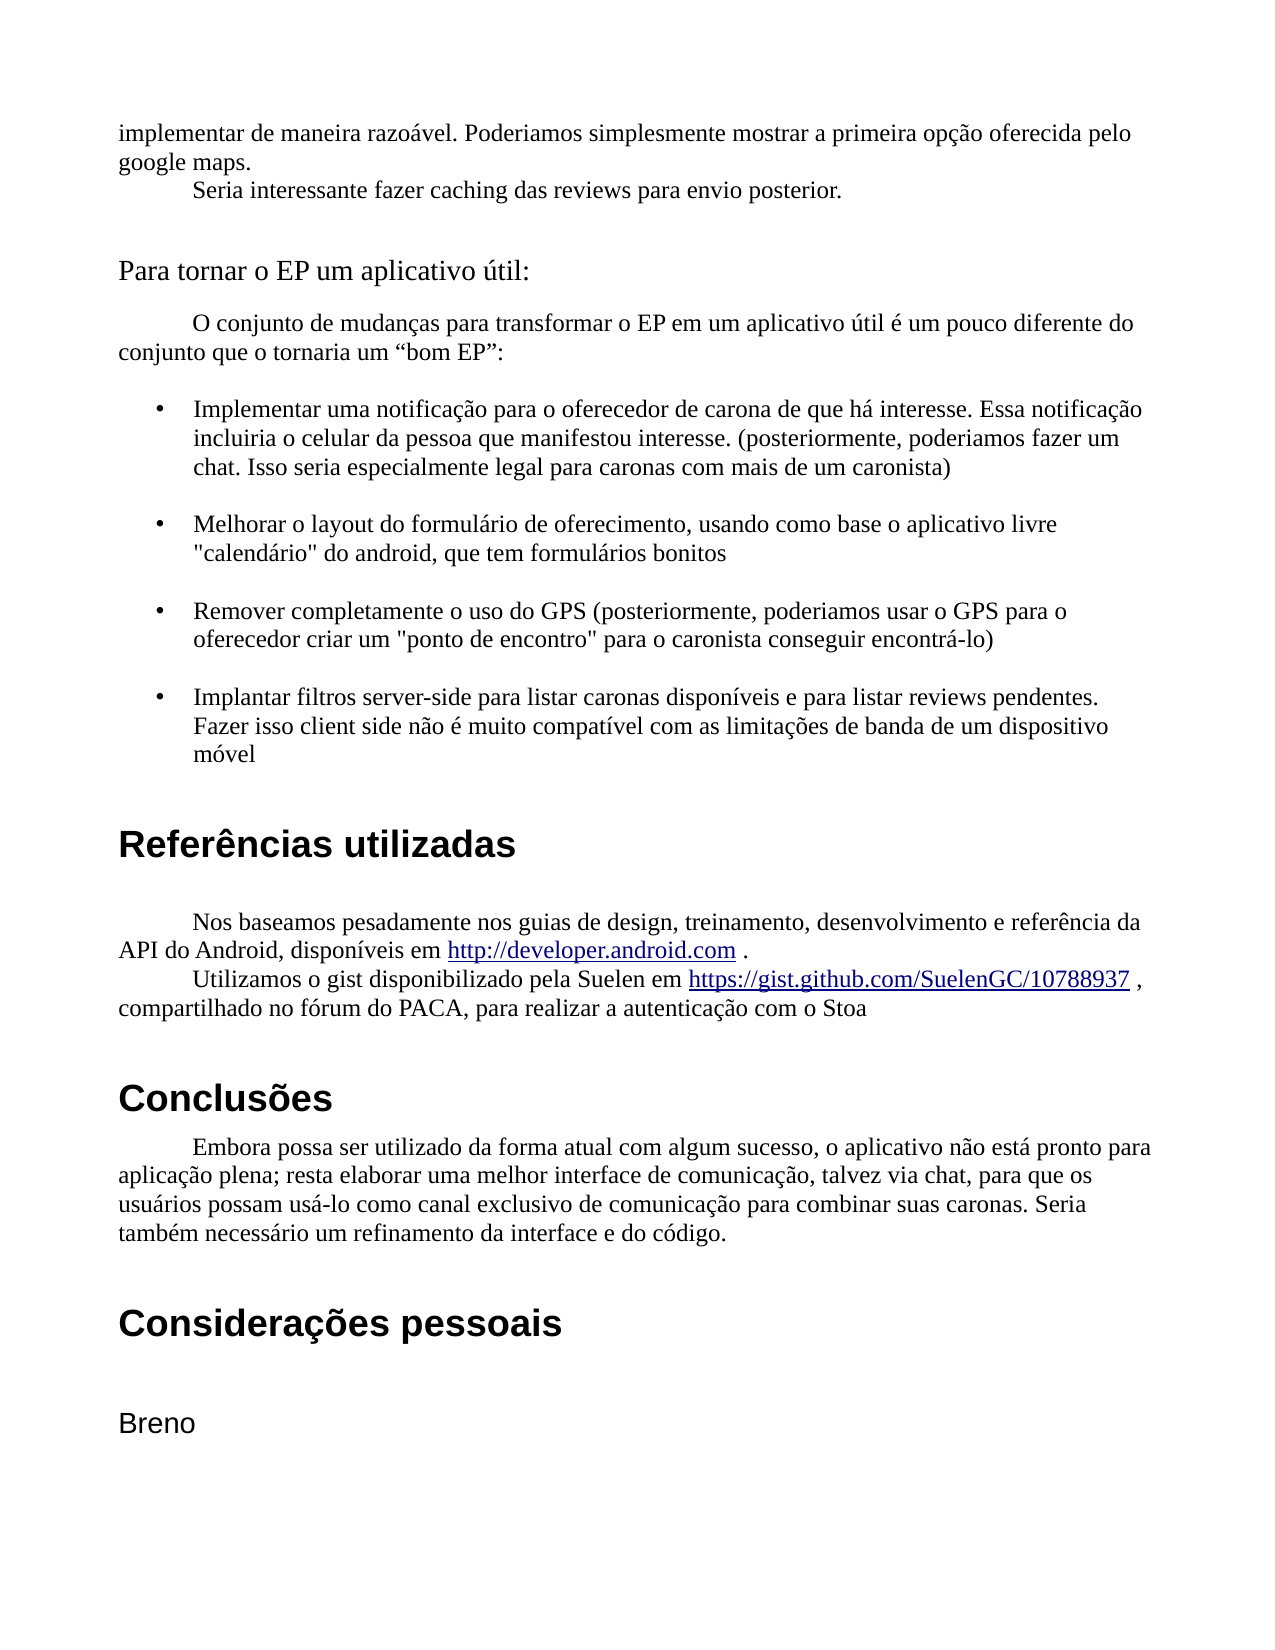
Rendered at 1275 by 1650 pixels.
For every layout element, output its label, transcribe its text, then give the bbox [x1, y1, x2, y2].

subtitle Referências utilizadas [118, 822, 1157, 866]
text O conjunto de mudanças para transformar o EP em um aplicativo útil é um pouco diferente do conjunto que o tornaria um “bom EP”: [118, 308, 1157, 366]
list Remover completamente o uso do GPS (posteriormente, poderiamos usar o GPS para o oferecedor criar um "ponto de encontro" para o caronista conseguir encontrá-lo) [156, 596, 1157, 653]
text Para tornar o EP um aplicativo útil: [118, 253, 1157, 287]
subtitle Conclusões [118, 1076, 1157, 1119]
text Utilizamos o gist disponibilizado pela Suelen em https://gist.github.com/SuelenGC/10788937 , compartilhado no fórum do PACA, para realizar a autenticação com o Stoa [118, 964, 1157, 1022]
subtitle Considerações pessoais [118, 1301, 1157, 1344]
text Seria interessante fazer caching das reviews para envio posterior. [118, 176, 1157, 204]
text implementar de maneira razoável. Poderiamos simplesmente mostrar a primeira opção oferecida pelo google maps. [118, 118, 1157, 176]
text Embora possa ser utilizado da forma atual com algum sucesso, o aplicativo não está pronto para aplicação plena; resta elaborar uma melhor interface de comunicação, talvez via chat, para que os usuários possam usá-lo como canal exclusivo de comunicação para combinar suas caronas. Seria também necessário um refinamento da interface e do código. [118, 1132, 1157, 1247]
subtitle Breno [118, 1406, 1157, 1440]
text Nos baseamos pesadamente nos guias de design, treinamento, desenvolvimento e referência da API do Android, disponíveis em http://developer.android.com . [118, 907, 1157, 964]
list Implementar uma notificação para o oferecedor de carona de que há interesse. Essa notificação incluiria o celular da pessoa que manifestou interesse. (posteriormente, poderiamos fazer um chat. Isso seria especialmente legal para caronas com mais de um caronista) [156, 394, 1157, 481]
list Melhorar o layout do formulário de oferecimento, usando como base o aplicativo livre "calendário" do android, que tem formulários bonitos [156, 509, 1157, 567]
list Implantar filtros server-side para listar caronas disponíveis e para listar reviews pendentes. Fazer isso client side não é muito compatível com as limitações de banda de um dispositivo móvel [156, 682, 1157, 768]
